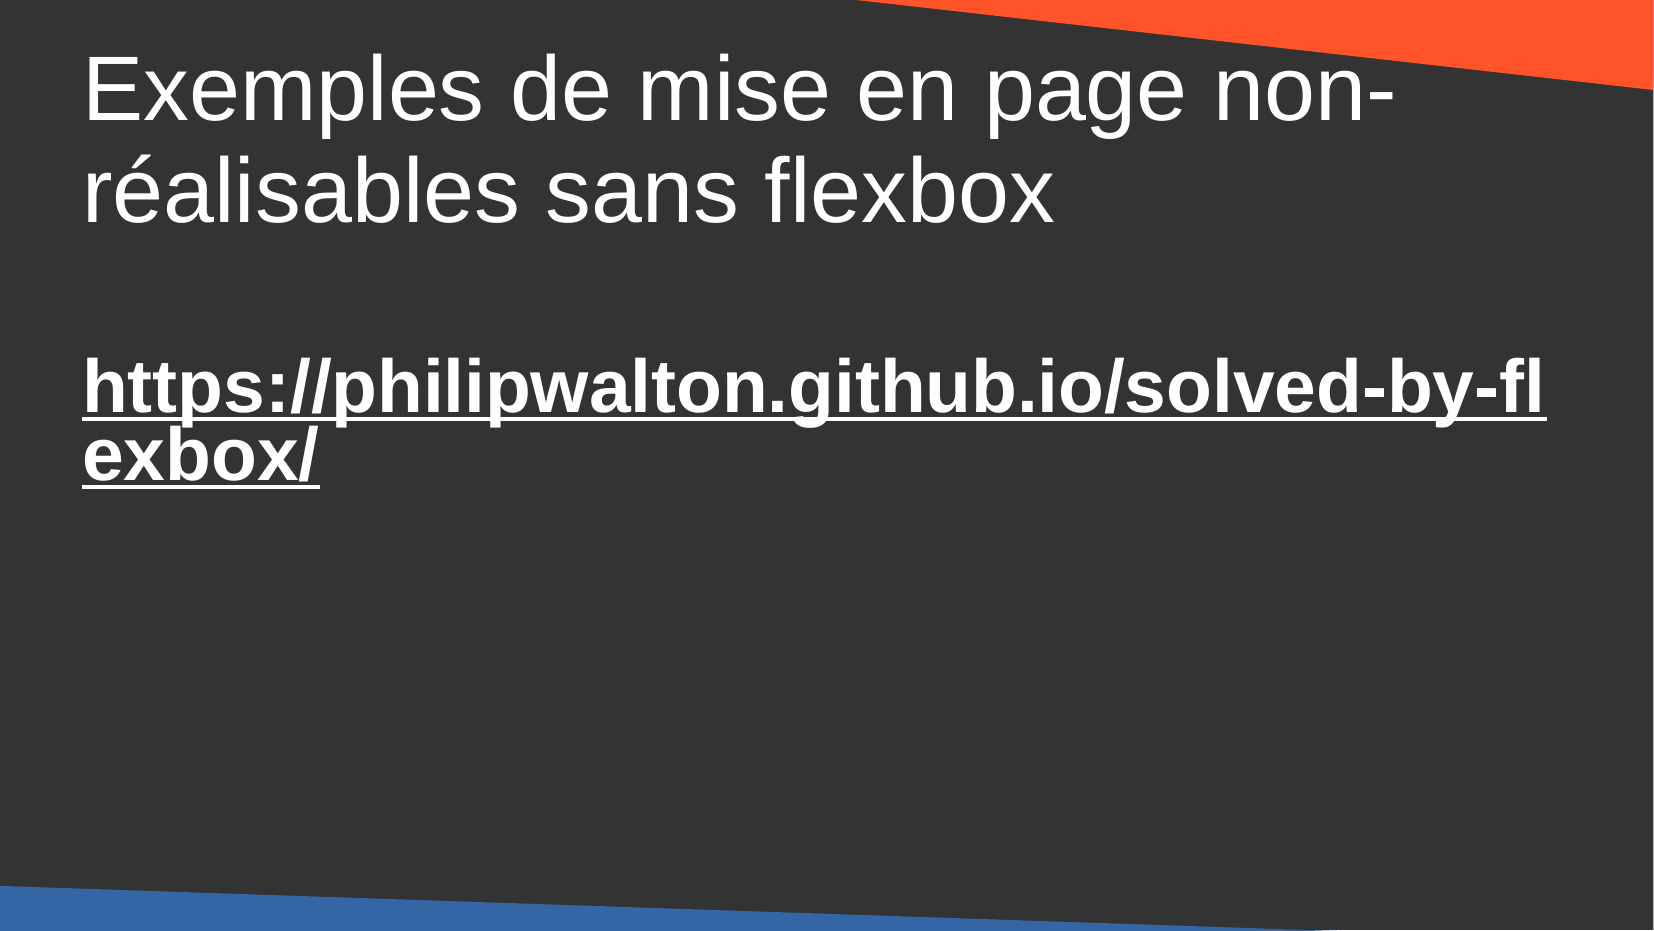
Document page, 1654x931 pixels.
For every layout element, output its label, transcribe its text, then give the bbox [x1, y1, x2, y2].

text_box [856, 0, 1654, 91]
title Exemples de mise en page non-réalisables sans flexbox https://philipwalton.github.io/solved-by-flexbox/ [82, 37, 1571, 662]
text_box [0, 885, 1337, 931]
